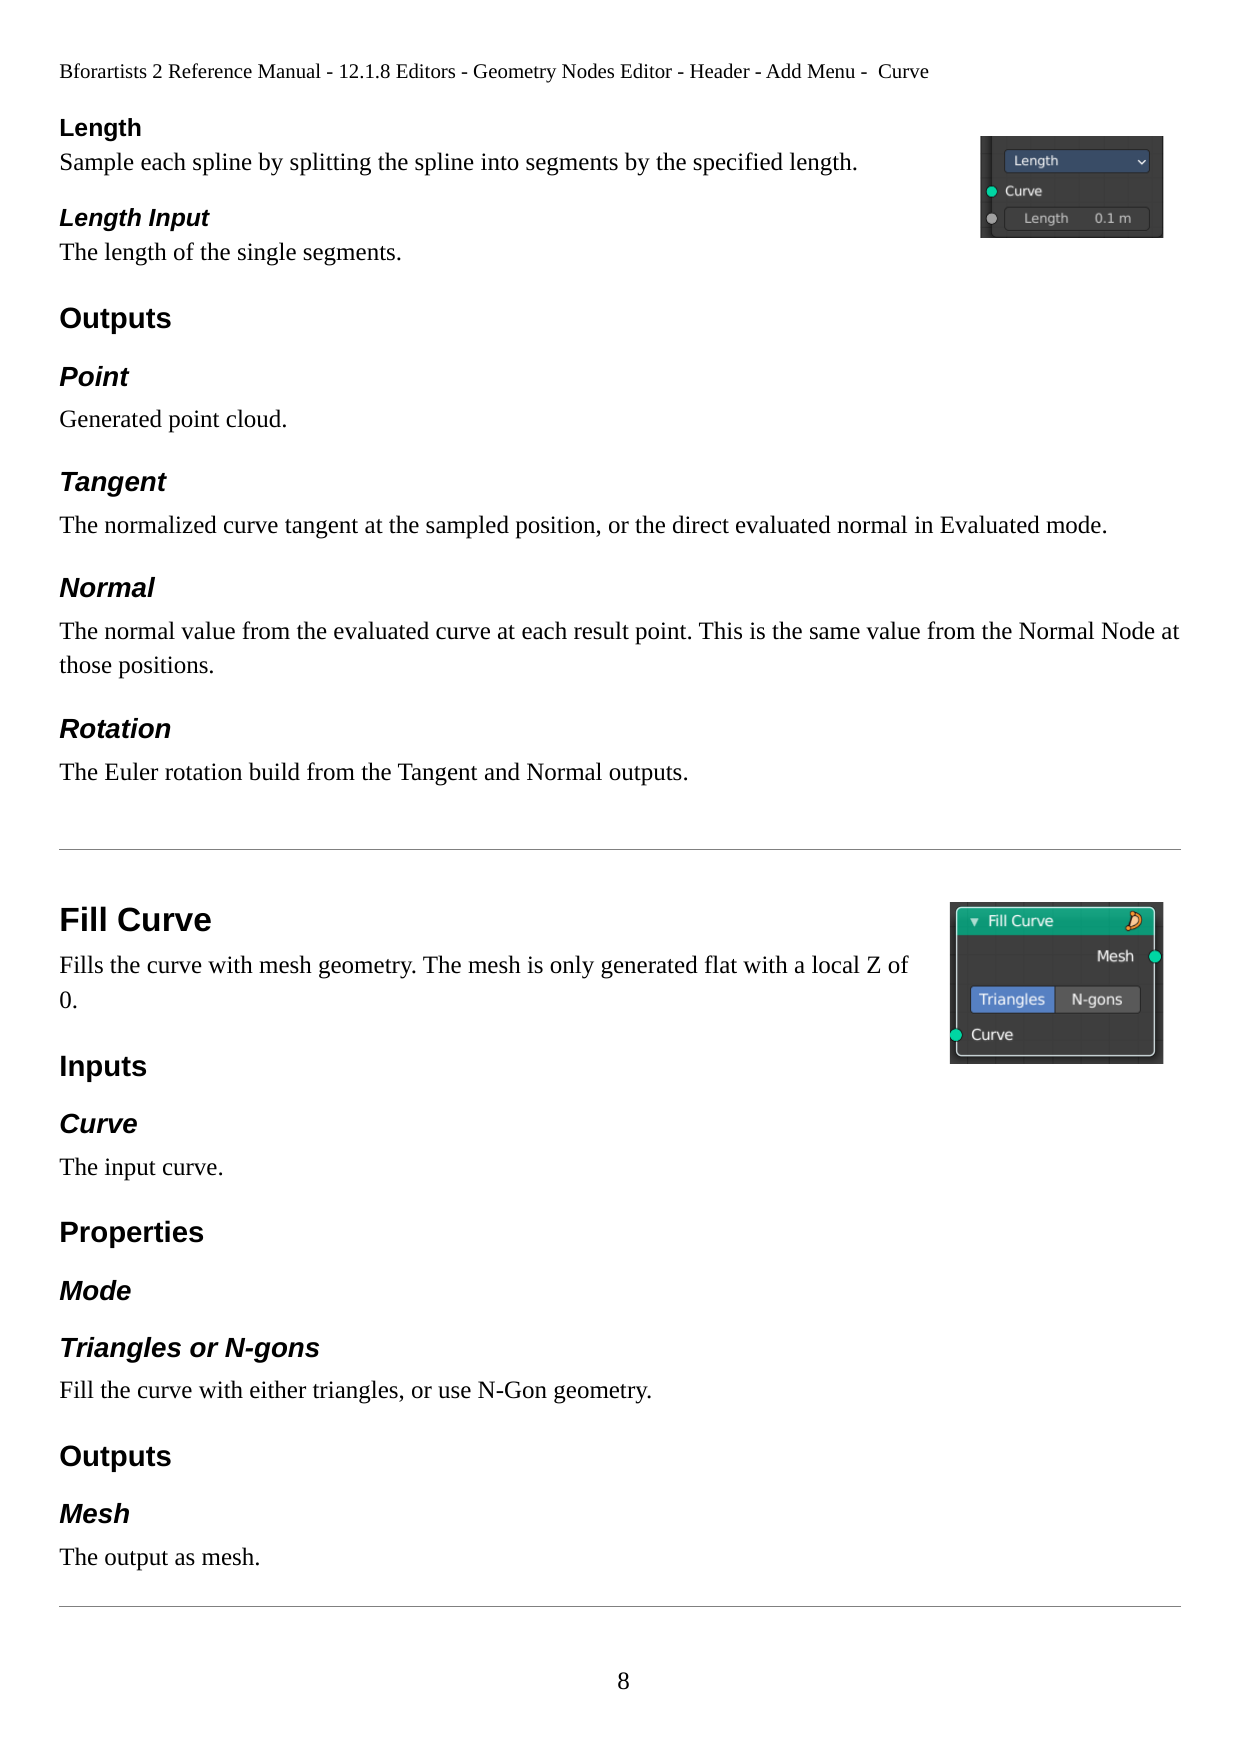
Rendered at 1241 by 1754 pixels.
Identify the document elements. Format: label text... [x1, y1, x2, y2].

subtitle Triangles or N-gons [59, 1331, 1181, 1363]
subtitle Normal [59, 572, 1181, 604]
text The normalized curve tangent at the sampled position, or the direct evaluated normal in Evaluated mode. [59, 510, 1181, 539]
subtitle Properties [59, 1215, 1181, 1249]
text The normal value from the evaluated curve at each result point. This is the same value from the Normal Node at those positions. [59, 616, 1181, 679]
picture [949, 902, 1164, 1064]
subtitle Outputs [59, 301, 1181, 335]
picture [980, 136, 1164, 238]
text Fill the curve with either triangles, or use N-Gon geometry. [59, 1375, 1181, 1404]
text Sample each spline by splitting the spline into segments by the specified length. [59, 147, 980, 176]
subtitle Length Input [59, 203, 980, 231]
subtitle Length [59, 113, 1181, 141]
subtitle Tangent [59, 466, 1181, 498]
subtitle Rotation [59, 712, 1181, 744]
subtitle Mode [59, 1274, 1181, 1306]
text Generated point cloud. [59, 404, 1181, 433]
text The Euler rotation build from the Tangent and Normal outputs. [59, 757, 1181, 785]
subtitle Fill Curve [59, 899, 1181, 938]
text The input curve. [59, 1152, 1181, 1181]
text The length of the single segments. [59, 237, 1181, 266]
text Fills the curve with mesh geometry. The mesh is only generated flat with a local Z of 0. [59, 951, 949, 1014]
subtitle Inputs [59, 1049, 1181, 1082]
subtitle Curve [59, 1107, 1181, 1139]
text The output as mesh. [59, 1542, 1181, 1571]
subtitle [1164, 203, 1181, 231]
subtitle Mesh [59, 1498, 1181, 1530]
subtitle Point [59, 360, 1181, 392]
subtitle Outputs [59, 1439, 1181, 1473]
